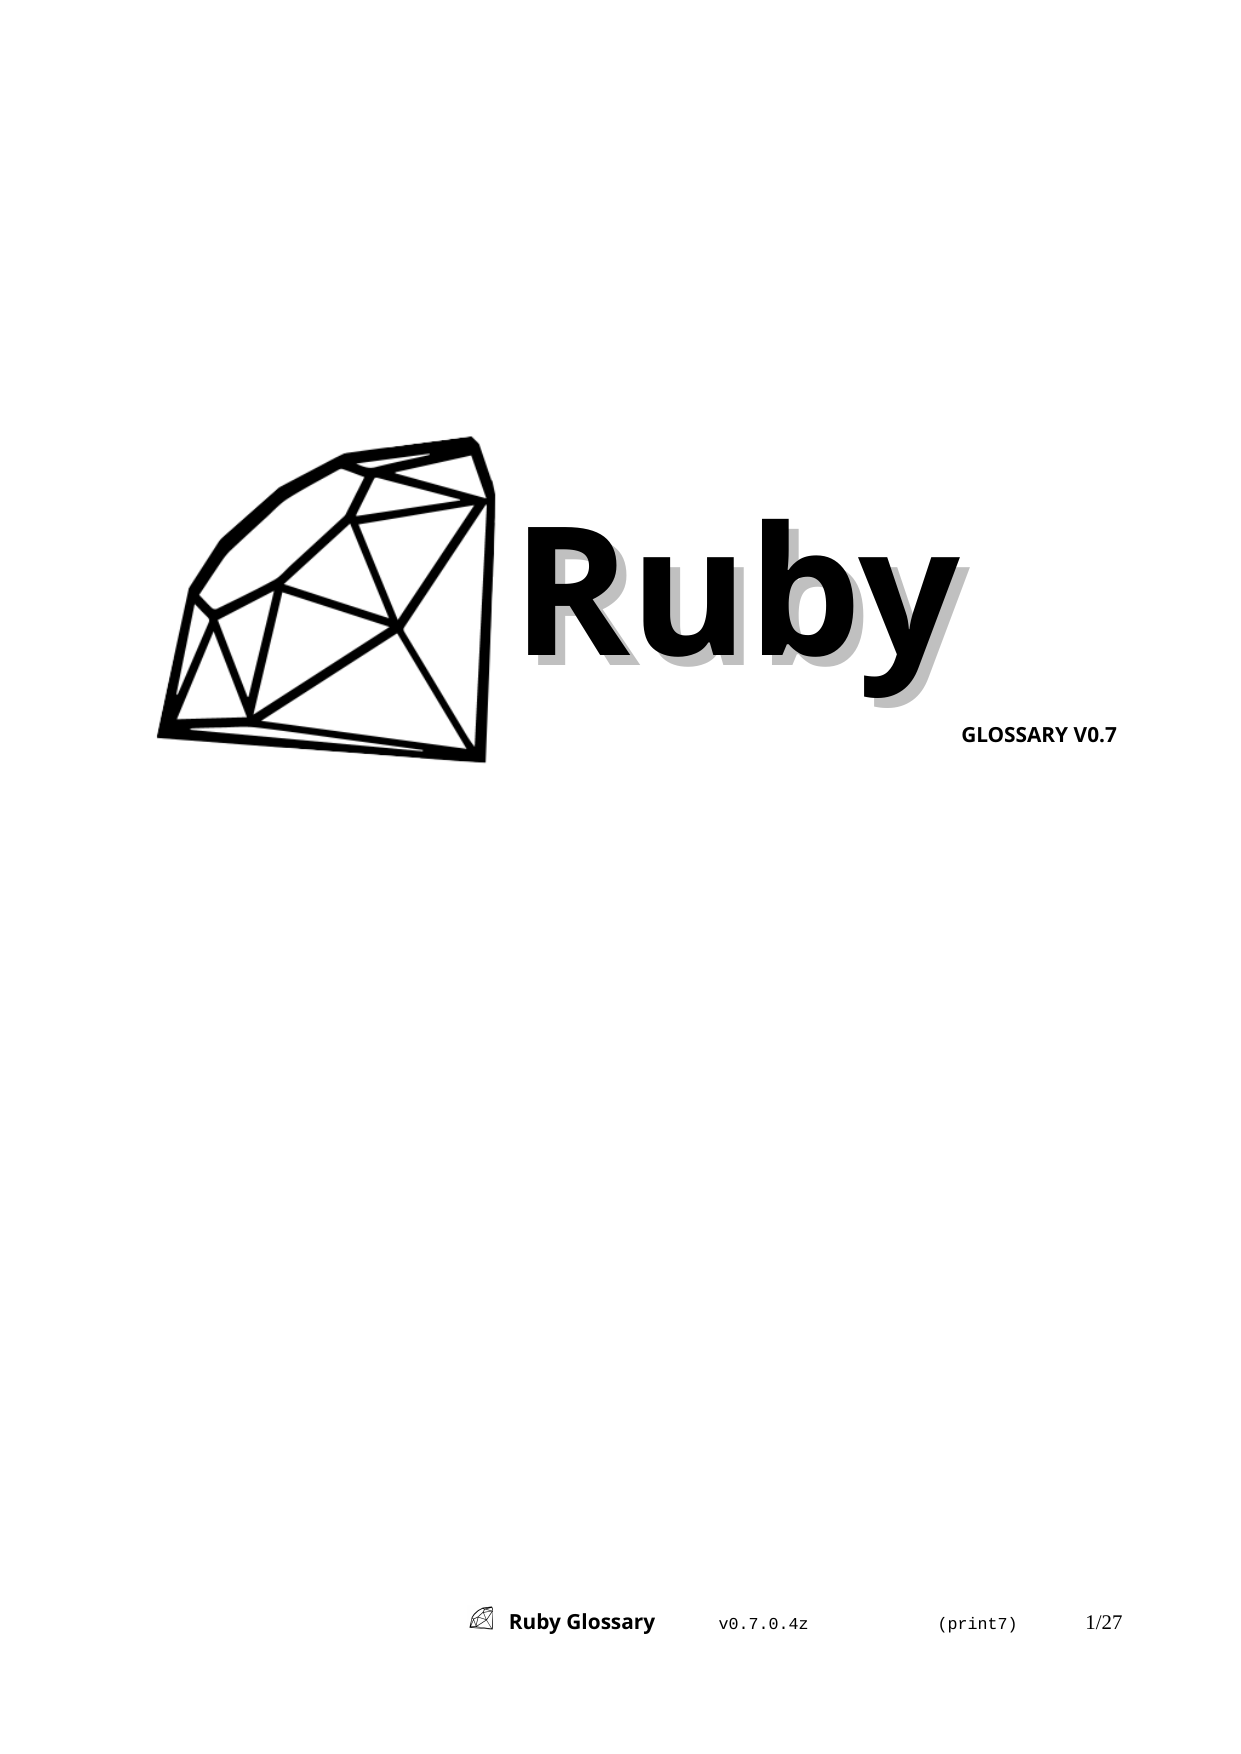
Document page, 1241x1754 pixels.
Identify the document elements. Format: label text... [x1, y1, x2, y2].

picture [467, 1605, 493, 1630]
table_header [117, 118, 507, 411]
table_cell Ruby GLOSSARY V0.7 [507, 411, 1122, 777]
table_header [507, 118, 1122, 411]
picture [122, 416, 505, 771]
table_cell [117, 411, 507, 777]
